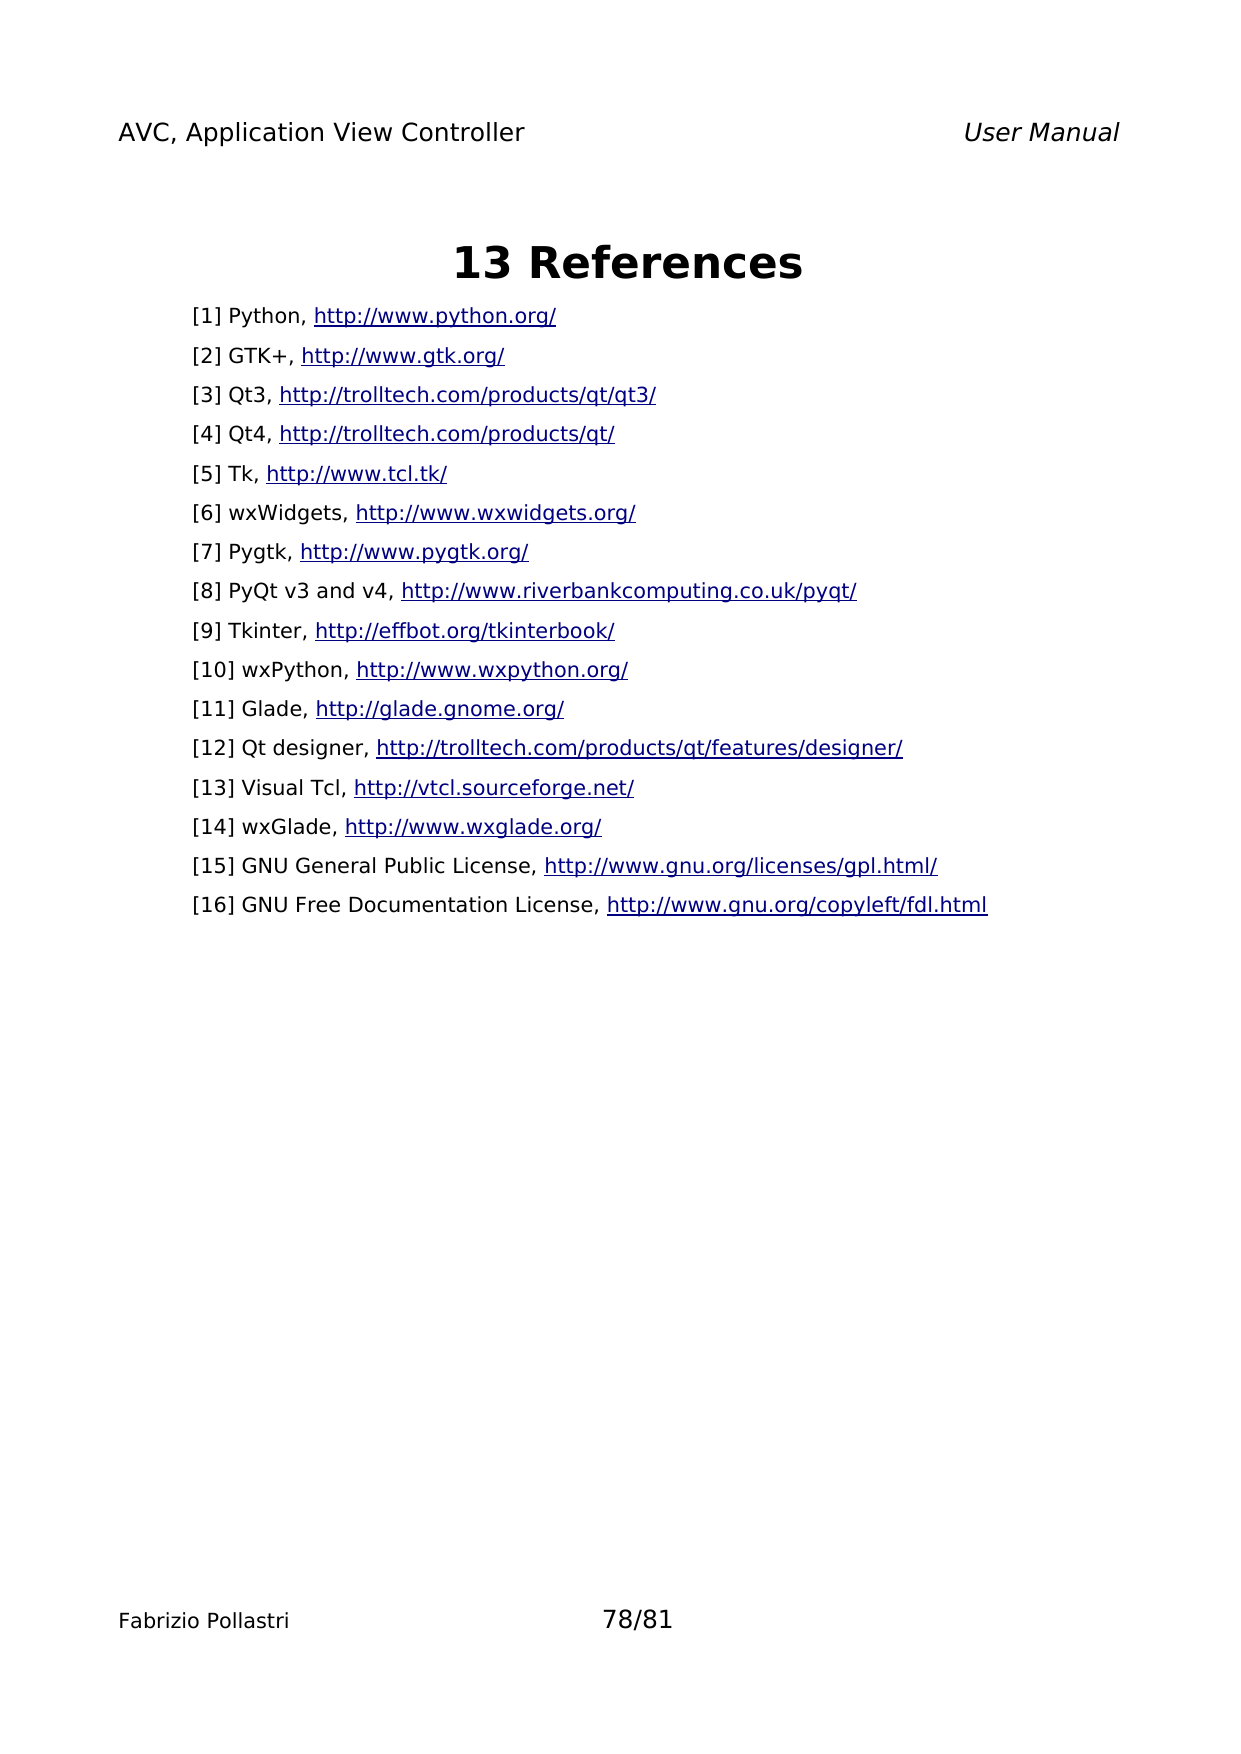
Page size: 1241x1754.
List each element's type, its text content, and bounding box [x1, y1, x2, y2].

list [4] Qt4, http://trolltech.com/products/qt/ [192, 422, 1122, 447]
list [1] Python, http://www.python.org/ [192, 304, 1122, 329]
list [14] wxGlade, http://www.wxglade.org/ [192, 815, 1122, 839]
text [9] Tkinter, http://effbot.org/tkinterbook/ [192, 619, 1122, 643]
list [6] wxWidgets, http://www.wxwidgets.org/ [192, 501, 1122, 525]
list [12] Qt designer, http://trolltech.com/products/qt/features/designer/ [192, 736, 1122, 761]
list [2] GTK+, http://www.gtk.org/ [192, 344, 1122, 368]
list [11] Glade, http://glade.gnome.org/ [192, 697, 1122, 721]
list [5] Tk, http://www.tcl.tk/ [192, 462, 1122, 486]
list [15] GNU General Public License, http://www.gnu.org/licenses/gpl.html/ [192, 854, 1122, 878]
list [13] Visual Tcl, http://vtcl.sourceforge.net/ [192, 776, 1122, 800]
list [7] Pygtk, http://www.pygtk.org/ [192, 540, 1122, 564]
list [16] GNU Free Documentation License, http://www.gnu.org/copyleft/fdl.html [192, 893, 1122, 918]
list [3] Qt3, http://trolltech.com/products/qt/qt3/ [192, 383, 1122, 407]
subtitle References [118, 238, 1122, 289]
text [8] PyQt v3 and v4, http://www.riverbankcomputing.co.uk/pyqt/ [192, 579, 1122, 604]
text [10] wxPython, http://www.wxpython.org/ [192, 658, 1122, 682]
